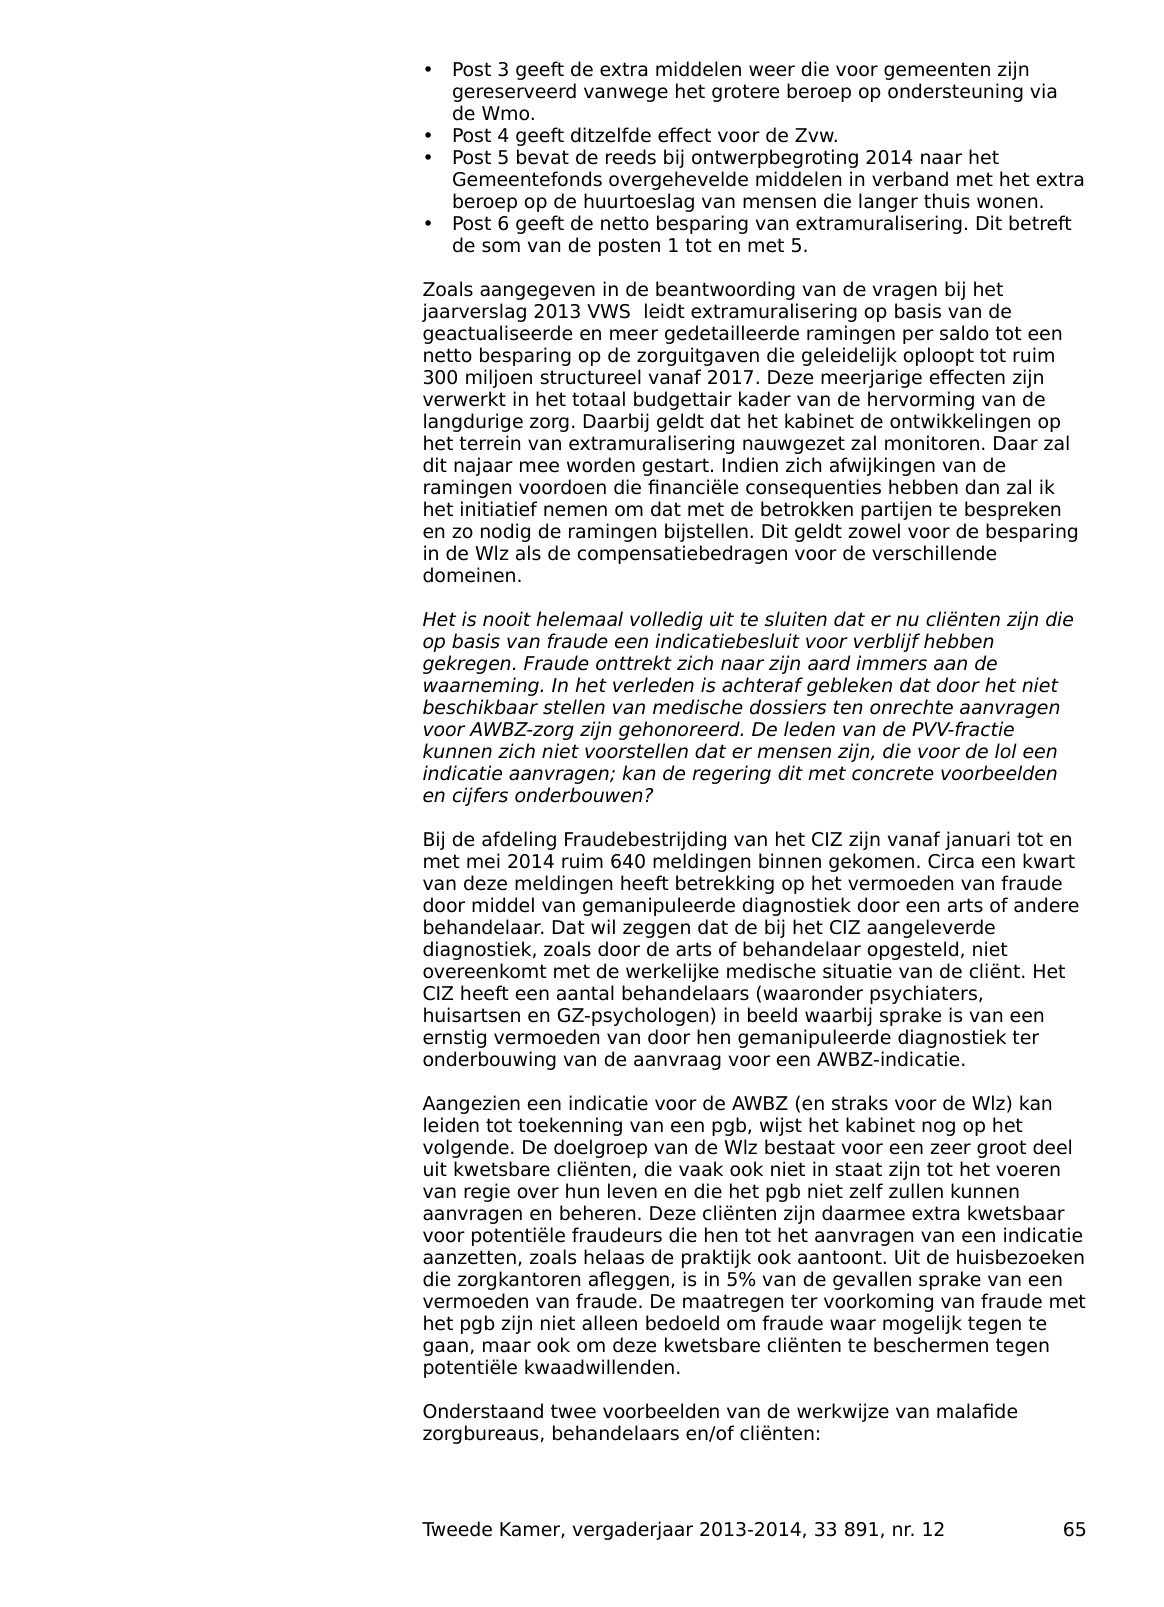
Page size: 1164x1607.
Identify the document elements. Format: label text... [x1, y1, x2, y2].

text Onderstaand twee voorbeelden van de werkwijze van malafide zorgbureaus, behandelaars en/of cliënten: [422, 1401, 1087, 1445]
text • Post 4 geeft ditzelfde effect voor de Zvw. [422, 125, 1087, 147]
text • Post 6 geeft de netto besparing van extramuralisering. Dit betreft de som van de posten 1 tot en met 5. [422, 213, 1087, 257]
text Zoals aangegeven in de beantwoording van de vragen bij het jaarverslag 2013 VWS leidt extramuralisering op basis van de geactualiseerde en meer gedetailleerde ramingen per saldo tot een netto besparing op de zorguitgaven die geleidelijk oploopt tot ruim 300 miljoen structureel vanaf 2017. Deze meerjarige effecten zijn verwerkt in het totaal budgettair kader van de hervorming van de langdurige zorg. Daarbij geldt dat het kabinet de ontwikkelingen op het terrein van extramuralisering nauwgezet zal monitoren. Daar zal dit najaar mee worden gestart. Indien zich afwijkingen van de ramingen voordoen die financiële consequenties hebben dan zal ik het initiatief nemen om dat met de betrokken partijen te bespreken en zo nodig de ramingen bijstellen. Dit geldt zowel voor de besparing in de Wlz als de compensatiebedragen voor de verschillende domeinen. [422, 279, 1087, 587]
text Bij de afdeling Fraudebestrijding van het CIZ zijn vanaf januari tot en met mei 2014 ruim 640 meldingen binnen gekomen. Circa een kwart van deze meldingen heeft betrekking op het vermoeden van fraude door middel van gemanipuleerde diagnostiek door een arts of andere behandelaar. Dat wil zeggen dat de bij het CIZ aangeleverde diagnostiek, zoals door de arts of behandelaar opgesteld, niet overeenkomt met de werkelijke medische situatie van de cliënt. Het CIZ heeft een aantal behandelaars (waaronder psychiaters, huisartsen en GZ-psychologen) in beeld waarbij sprake is van een ernstig vermoeden van door hen gemanipuleerde diagnostiek ter onderbouwing van de aanvraag voor een AWBZ-indicatie. [422, 829, 1087, 1071]
text Het is nooit helemaal volledig uit te sluiten dat er nu cliënten zijn die op basis van fraude een indicatiebesluit voor verblijf hebben gekregen. Fraude onttrekt zich naar zijn aard immers aan de waarneming. In het verleden is achteraf gebleken dat door het niet beschikbaar stellen van medische dossiers ten onrechte aanvragen voor AWBZ-zorg zijn gehonoreerd. De leden van de PVV-fractie kunnen zich niet voorstellen dat er mensen zijn, die voor de lol een indicatie aanvragen; kan de regering dit met concrete voorbeelden en cijfers onderbouwen? [422, 609, 1087, 807]
text • Post 5 bevat de reeds bij ontwerpbegroting 2014 naar het Gemeentefonds overgehevelde middelen in verband met het extra beroep op de huurtoeslag van mensen die langer thuis wonen. [422, 147, 1087, 213]
text • Post 3 geeft de extra middelen weer die voor gemeenten zijn gereserveerd vanwege het grotere beroep op ondersteuning via de Wmo. [422, 59, 1087, 125]
text Aangezien een indicatie voor de AWBZ (en straks voor de Wlz) kan leiden tot toekenning van een pgb, wijst het kabinet nog op het volgende. De doelgroep van de Wlz bestaat voor een zeer groot deel uit kwetsbare cliënten, die vaak ook niet in staat zijn tot het voeren van regie over hun leven en die het pgb niet zelf zullen kunnen aanvragen en beheren. Deze cliënten zijn daarmee extra kwetsbaar voor potentiële fraudeurs die hen tot het aanvragen van een indicatie aanzetten, zoals helaas de praktijk ook aantoont. Uit de huisbezoeken die zorgkantoren afleggen, is in 5% van de gevallen sprake van een vermoeden van fraude. De maatregen ter voorkoming van fraude met het pgb zijn niet alleen bedoeld om fraude waar mogelijk tegen te gaan, maar ook om deze kwetsbare cliënten te beschermen tegen potentiële kwaadwillenden. [422, 1093, 1087, 1379]
